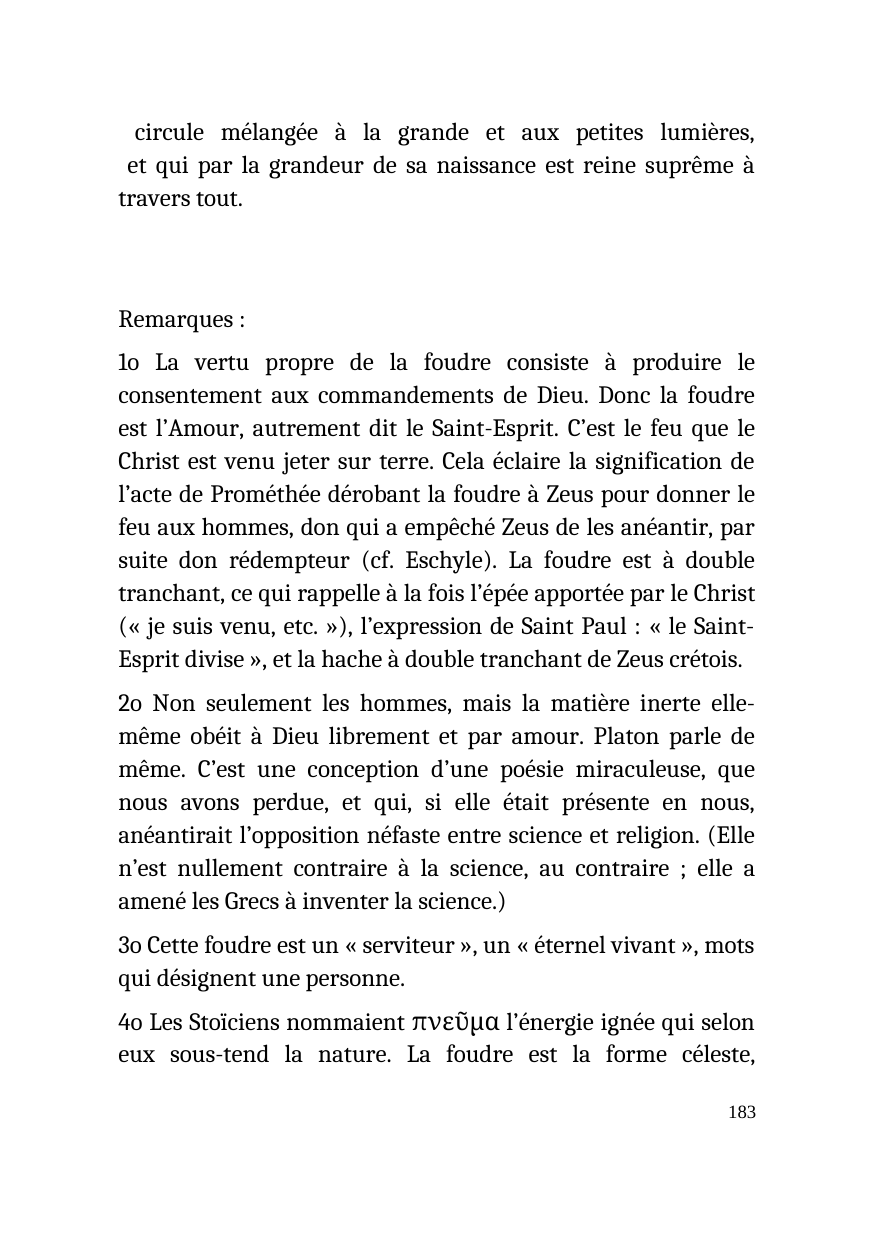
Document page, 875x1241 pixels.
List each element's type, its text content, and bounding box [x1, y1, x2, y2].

text circule mélangée à la grande et aux petites lumières, et qui par la grandeur de sa naissance est reine suprême à travers tout. [118, 118, 756, 213]
text 1o La vertu propre de la foudre consiste à produire le consentement aux commandements de Dieu. Donc la foudre est l’Amour, autrement dit le Saint-Esprit. C’est le feu que le Christ est venu jeter sur terre. Cela éclaire la signification de l’acte de Prométhée dérobant la foudre à Zeus pour donner le feu aux hommes, don qui a empêché Zeus de les anéantir, par suite don rédempteur (cf. Eschyle). La foudre est à double tranchant, ce qui rappelle à la fois l’épée apportée par le Christ (« je suis venu, etc. »), l’expression de Saint Paul : « le Saint-Esprit divise », et la hache à double tranchant de Zeus crétois. [118, 348, 756, 674]
text 4o Les Stoïciens nommaient πνεῦμα l’énergie ignée qui selon eux sous-tend la nature. La foudre est la forme céleste, [118, 1007, 756, 1069]
text 3o Cette foudre est un « serviteur », un « éternel vivant », mots qui désignent une personne. [118, 931, 756, 992]
text 2o Non seulement les hommes, mais la matière inerte elle-même obéit à Dieu librement et par amour. Platon parle de même. C’est une conception d’une poésie miraculeuse, que nous avons perdue, et qui, si elle était présente en nous, anéantirait l’opposition néfaste entre science et religion. (Elle n’est nullement contraire à la science, au contraire ; elle a amené les Grecs à inventer la science.) [118, 689, 756, 916]
text Remarques : [118, 304, 756, 333]
